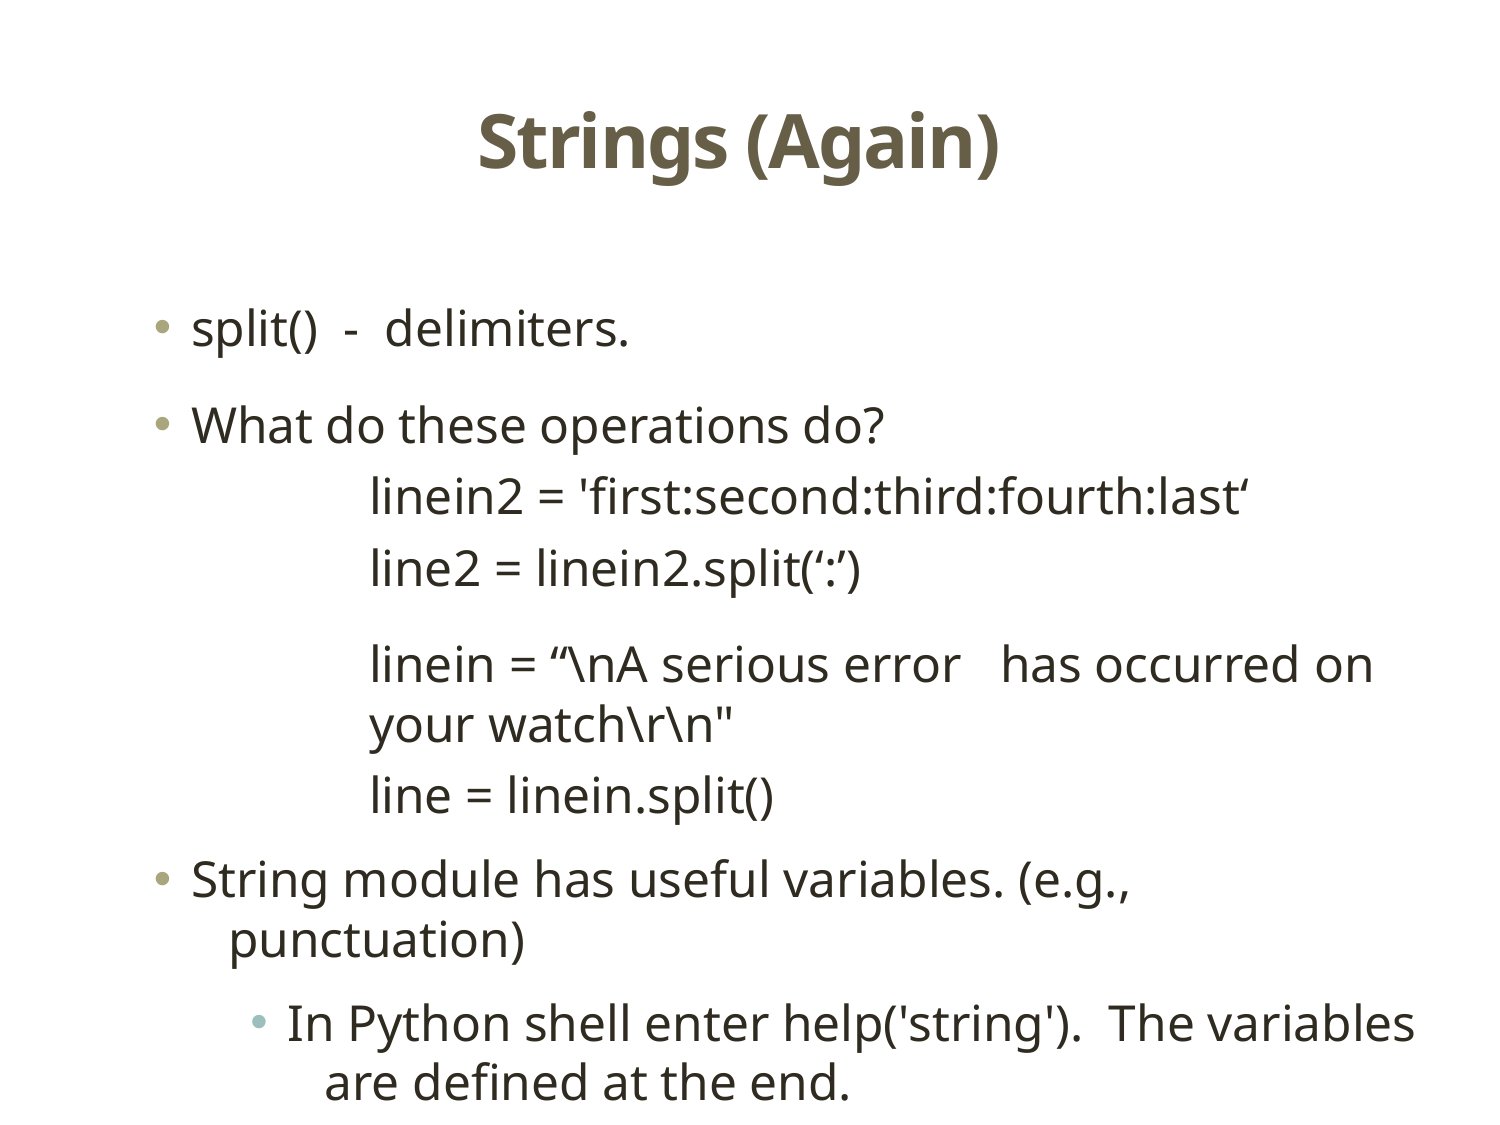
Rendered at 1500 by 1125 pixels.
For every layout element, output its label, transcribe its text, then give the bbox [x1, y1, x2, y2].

title Strings (Again) [18, 45, 1460, 233]
list split() - delimiters. What do these operations do? linein2 = 'first:second:third:fourth:last‘ line2 = linein2.split(‘:’) linein = “\nA serious error has occurred on your watch\r\n" line = linein.split() String module has useful variables. (e.g., punctuation) In Python shell enter help('string'). The variables are defined at the end. [101, 289, 1441, 1125]
